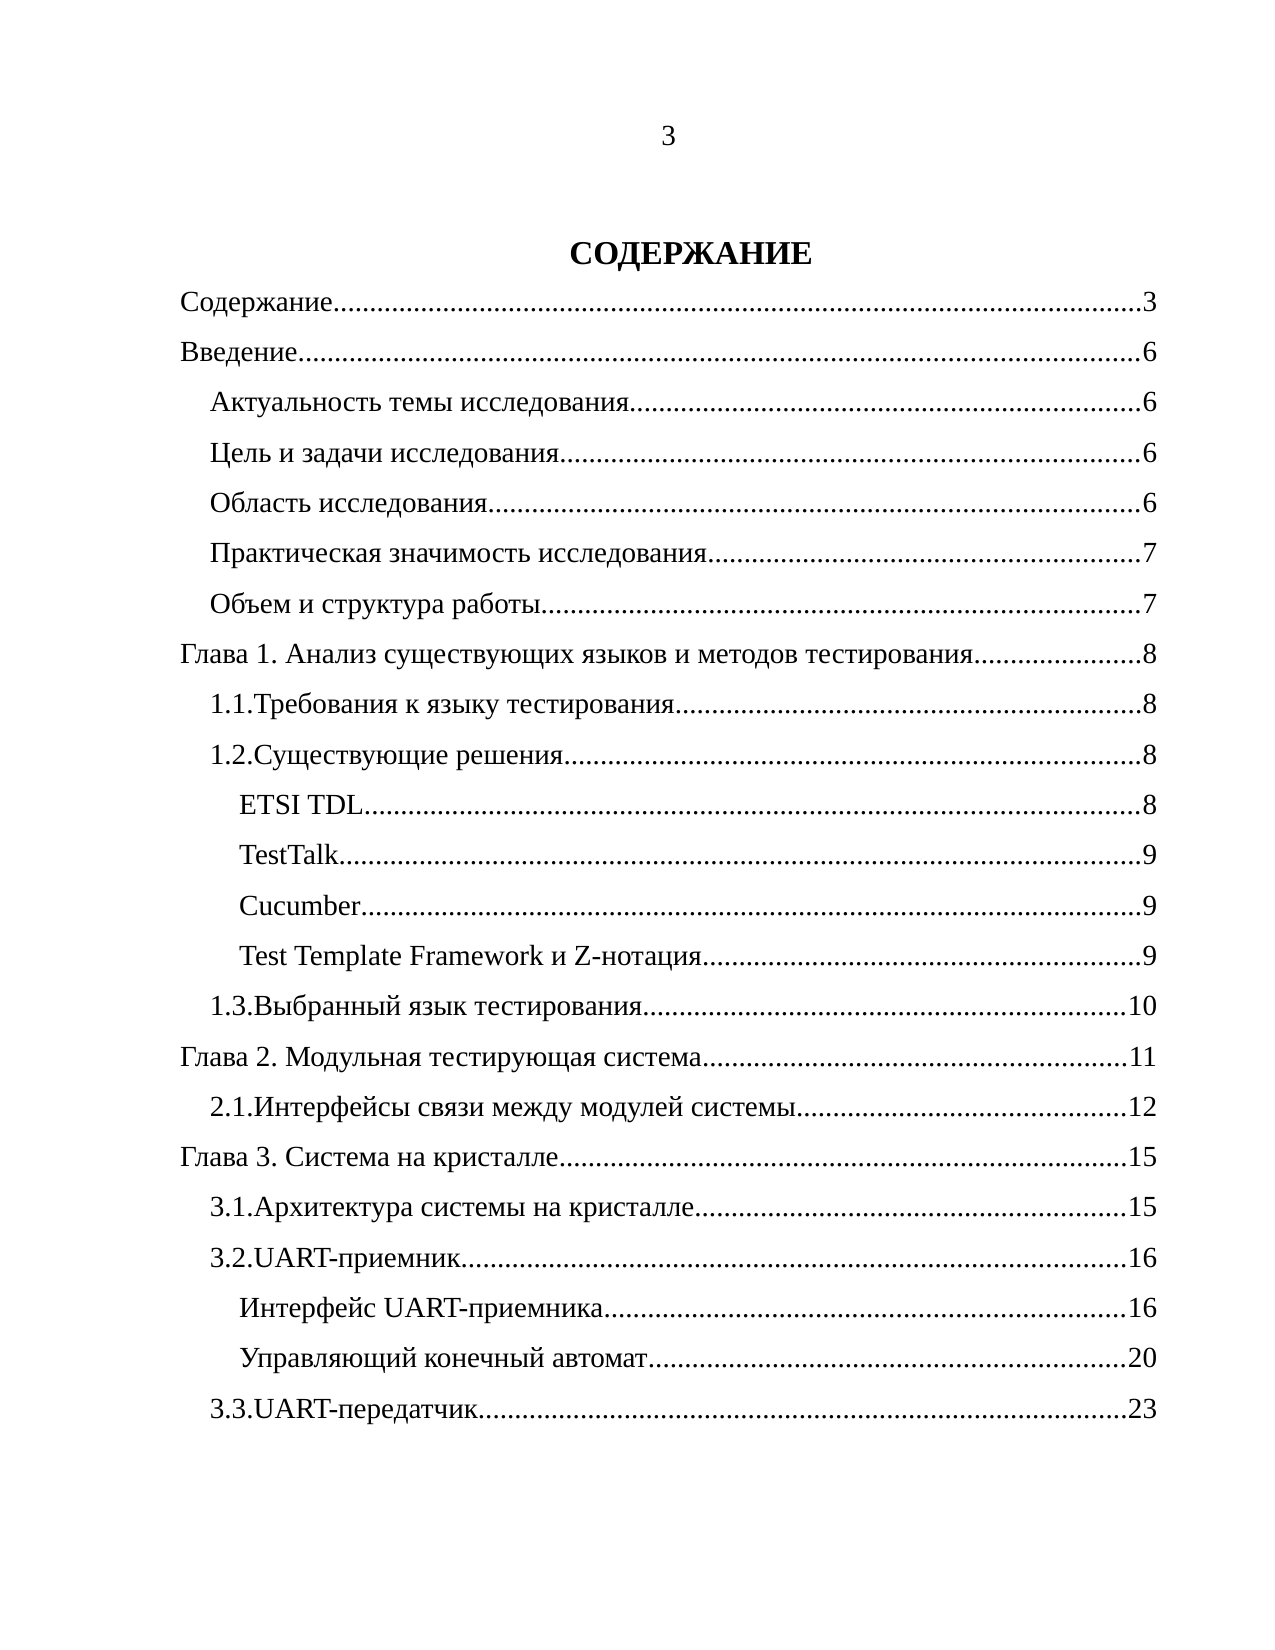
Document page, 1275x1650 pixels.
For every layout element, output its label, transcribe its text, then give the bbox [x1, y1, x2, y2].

text 2.1.Интерфейсы связи между модулей системы 12 [209, 1089, 1157, 1122]
text Интерфейс UART-приемника 16 [239, 1290, 1157, 1324]
text Введение 6 [180, 334, 1157, 368]
text Глава 3. Система на кристалле 15 [180, 1139, 1157, 1173]
text Cucumber 9 [239, 888, 1157, 921]
text 3.3.UART-передатчик 23 [209, 1391, 1157, 1424]
text Управляющий конечный автомат 20 [239, 1341, 1157, 1374]
text 1.1.Требования к языку тестирования 8 [209, 686, 1157, 720]
text 3.2.UART-приемник 16 [209, 1240, 1157, 1273]
text 1.3.Выбранный язык тестирования 10 [209, 988, 1157, 1022]
text 3.1.Архитектура системы на кристалле 15 [209, 1189, 1157, 1223]
text ETSI TDL 8 [239, 787, 1157, 821]
text Test Template Framework и Z-нотация 9 [239, 938, 1157, 972]
text Содержание 3 [180, 284, 1157, 317]
text 1.2.Существующие решения 8 [209, 737, 1157, 770]
text Актуальность темы исследования 6 [209, 384, 1157, 418]
text Цель и задачи исследования 6 [209, 435, 1157, 468]
subtitle Содержание [180, 233, 1157, 271]
text Объем и структура работы 7 [209, 586, 1157, 619]
text TestTalk 9 [239, 837, 1157, 871]
text Глава 1. Анализ существующих языков и методов тестирования 8 [180, 636, 1157, 670]
text Глава 2. Модульная тестирующая система 11 [180, 1039, 1157, 1072]
text Область исследования 6 [209, 485, 1157, 519]
text Практическая значимость исследования 7 [209, 536, 1157, 569]
